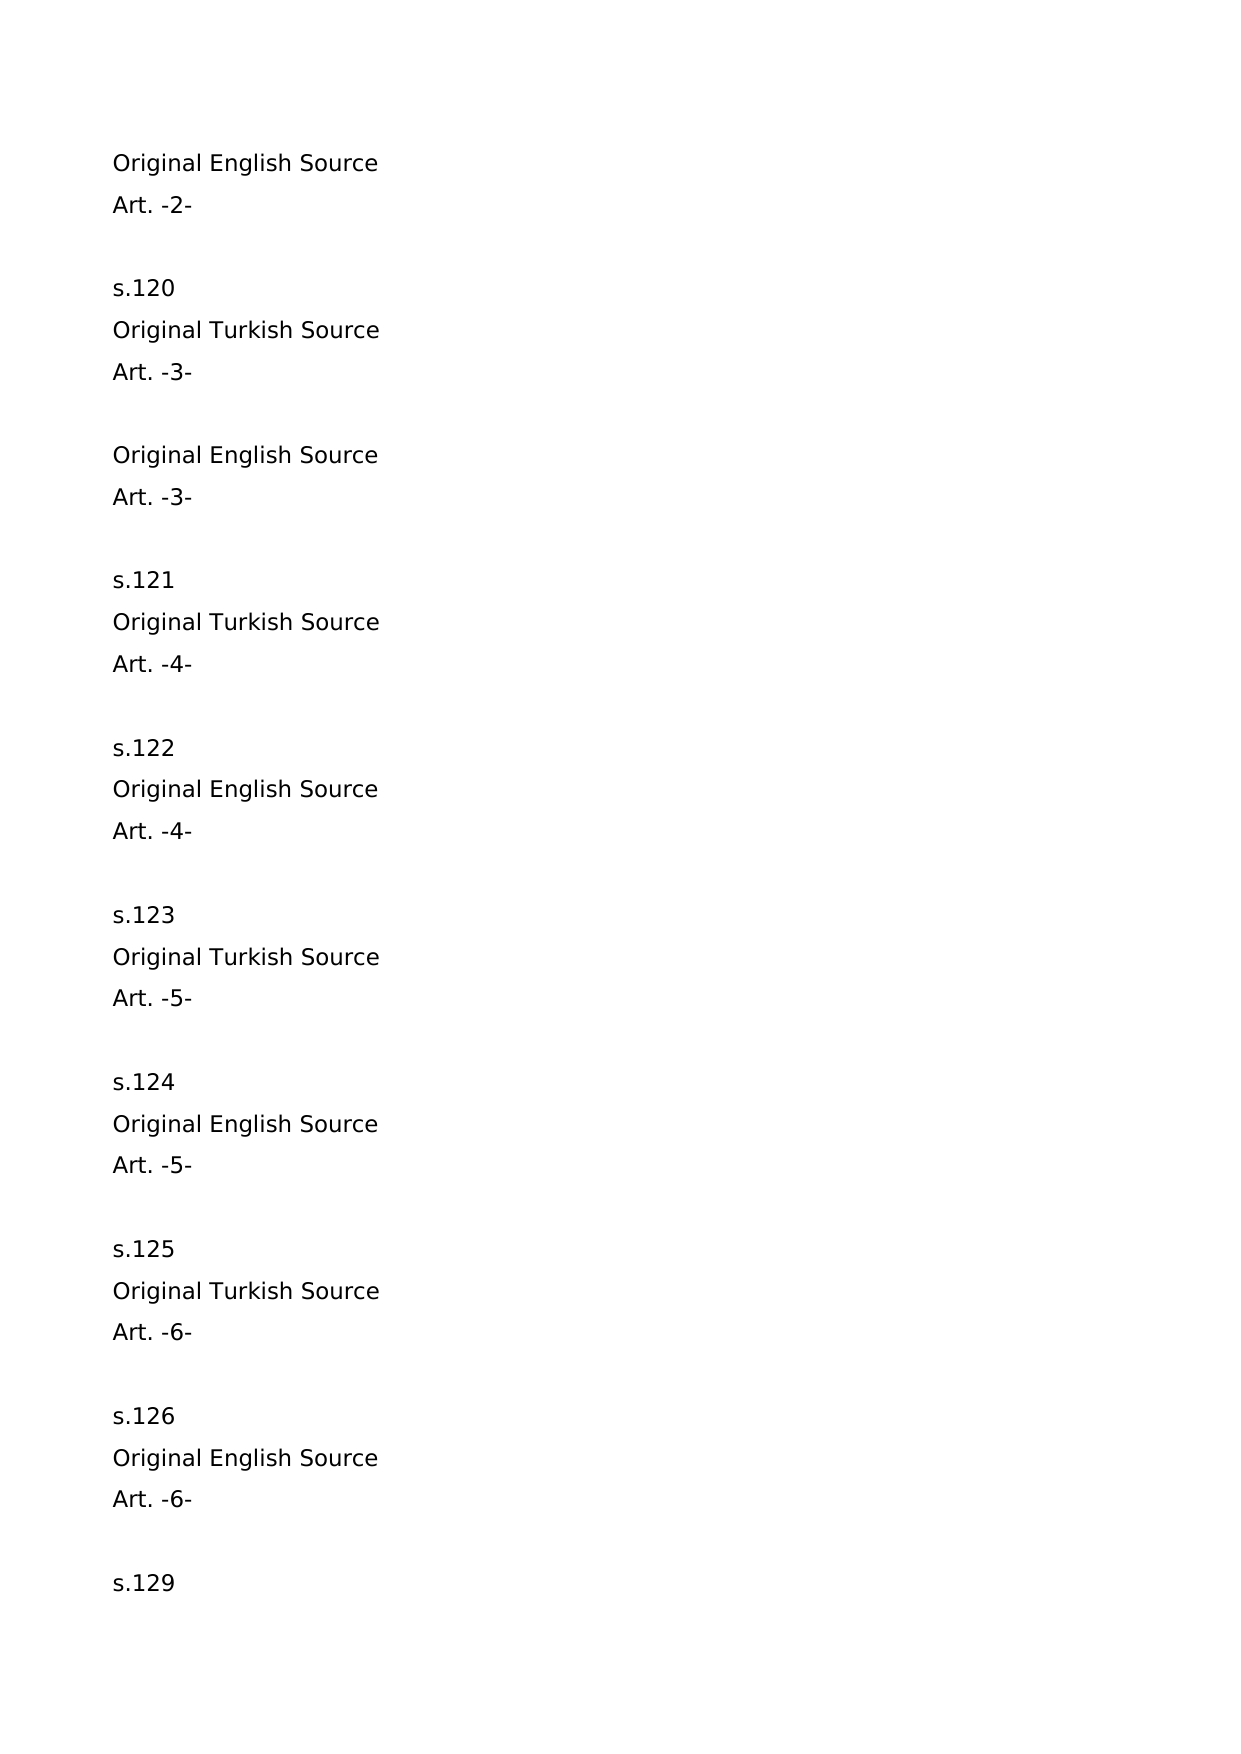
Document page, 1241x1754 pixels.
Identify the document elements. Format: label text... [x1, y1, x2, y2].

text Original English Source [75, 1445, 1165, 1472]
text Original English Source [75, 150, 1165, 177]
text s.129 [75, 1570, 1165, 1597]
text Original Turkish Source [75, 609, 1165, 636]
text Original Turkish Source [75, 944, 1165, 970]
text Art. -6- [75, 1319, 1165, 1346]
text Art. -6- [75, 1487, 1165, 1513]
text Original Turkish Source [75, 317, 1165, 344]
text Original English Source [75, 442, 1165, 469]
text s.125 [75, 1236, 1165, 1263]
text s.123 [75, 902, 1165, 928]
text Art. -3- [75, 359, 1165, 386]
text Original English Source [75, 1111, 1165, 1137]
text Original Turkish Source [75, 1278, 1165, 1304]
text s.120 [75, 275, 1165, 302]
text s.126 [75, 1403, 1165, 1430]
text Original English Source [75, 777, 1165, 803]
text Art. -4- [75, 651, 1165, 678]
text Art. -2- [75, 192, 1165, 218]
text s.124 [75, 1069, 1165, 1096]
text Art. -5- [75, 1152, 1165, 1179]
text Art. -3- [75, 484, 1165, 511]
text Art. -5- [75, 985, 1165, 1012]
text Art. -4- [75, 818, 1165, 845]
text s.121 [75, 568, 1165, 594]
text s.122 [75, 735, 1165, 761]
